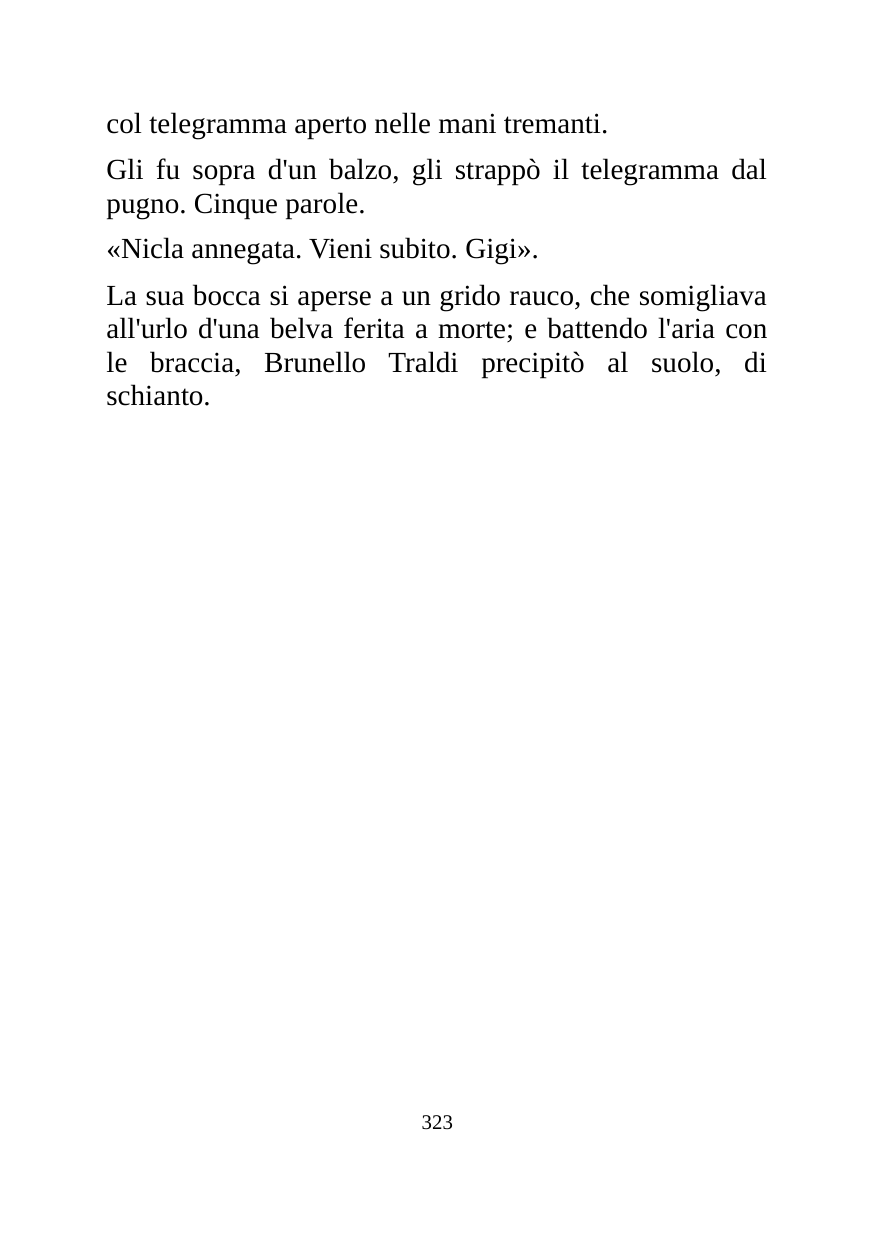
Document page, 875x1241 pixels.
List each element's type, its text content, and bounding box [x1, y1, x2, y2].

text «Nicla annegata. Vieni subito. Gigi». [106, 232, 768, 265]
text La sua bocca si aperse a un grido rauco, che somigliava all'urlo d'una belva ferita a morte; e battendo l'aria con le braccia, Brunello Traldi precipitò al suolo, di schianto. [106, 278, 768, 412]
text col telegramma aperto nelle mani tremanti. [106, 106, 768, 140]
text Gli fu sopra d'un balzo, gli strappò il telegramma dal pugno. Cinque parole. [106, 152, 768, 219]
